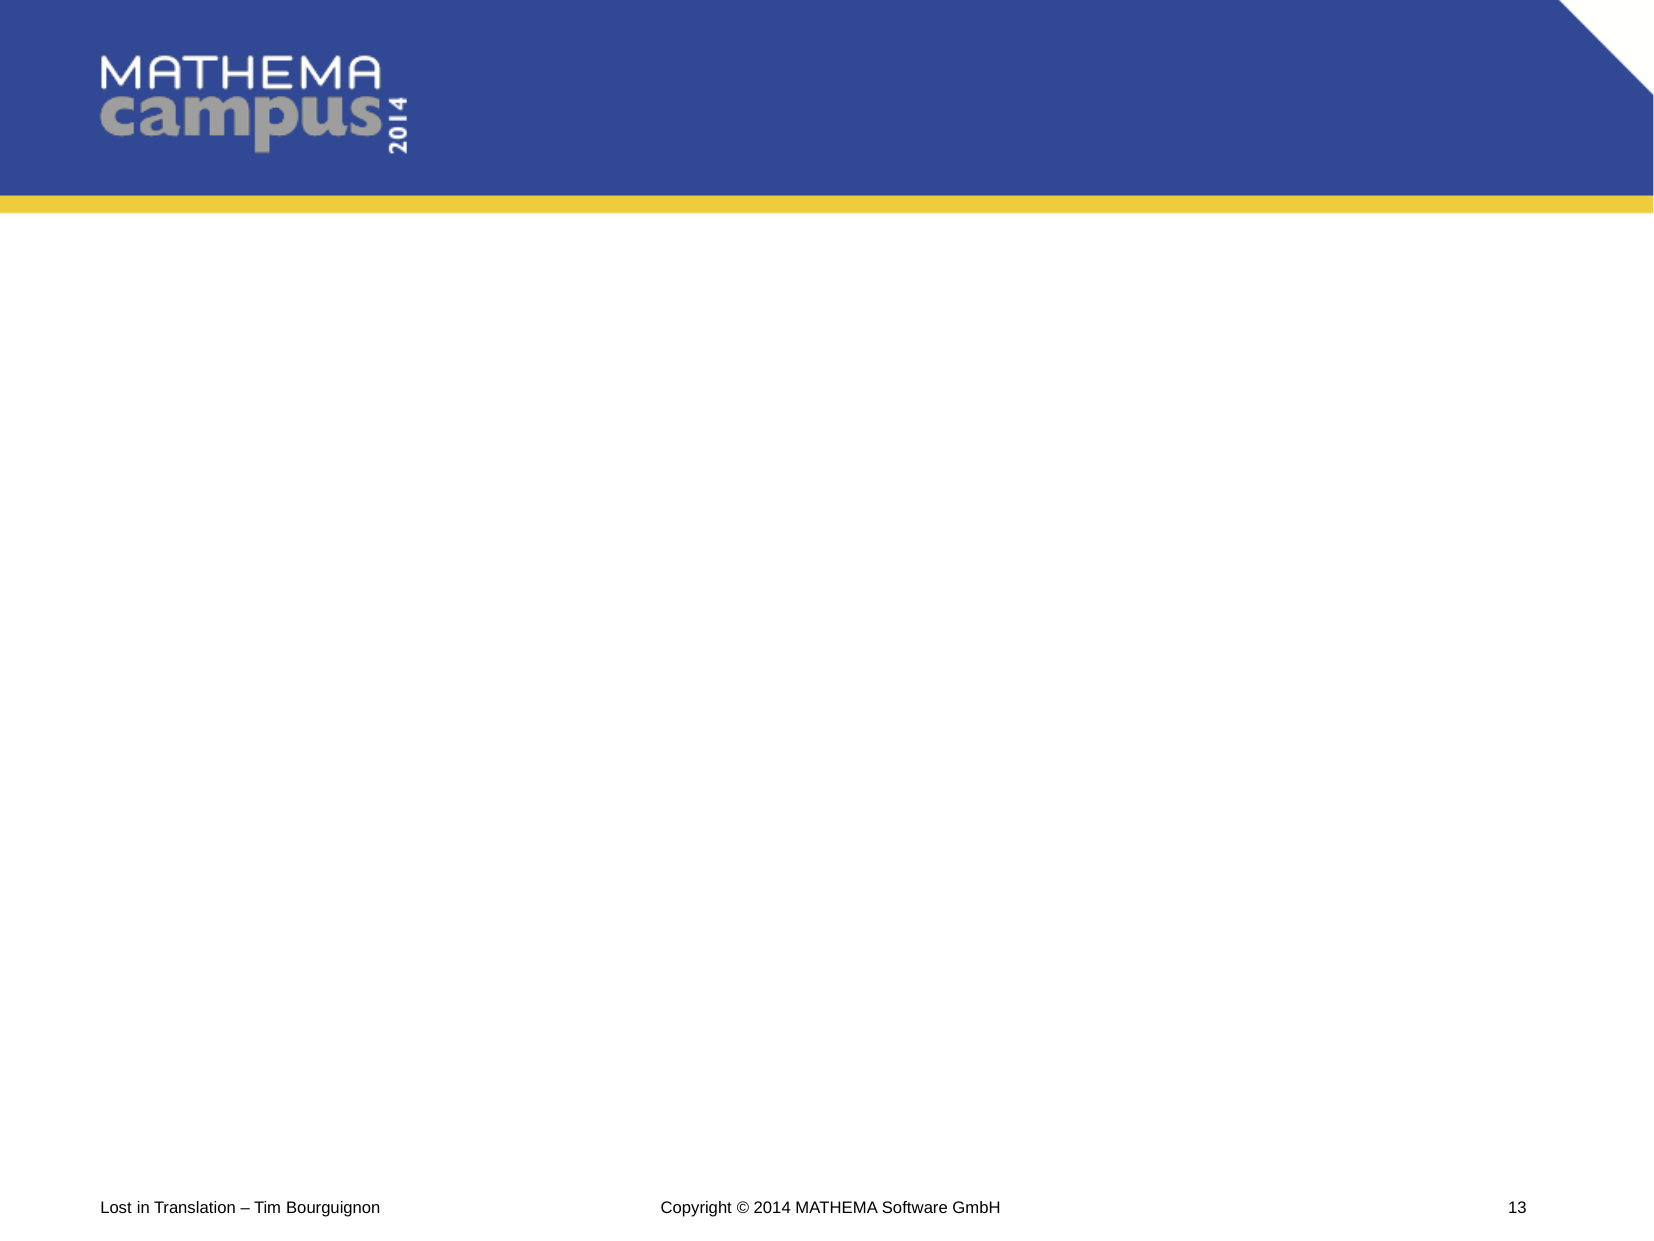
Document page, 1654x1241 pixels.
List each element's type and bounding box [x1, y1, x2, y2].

picture [0, 0, 1654, 217]
